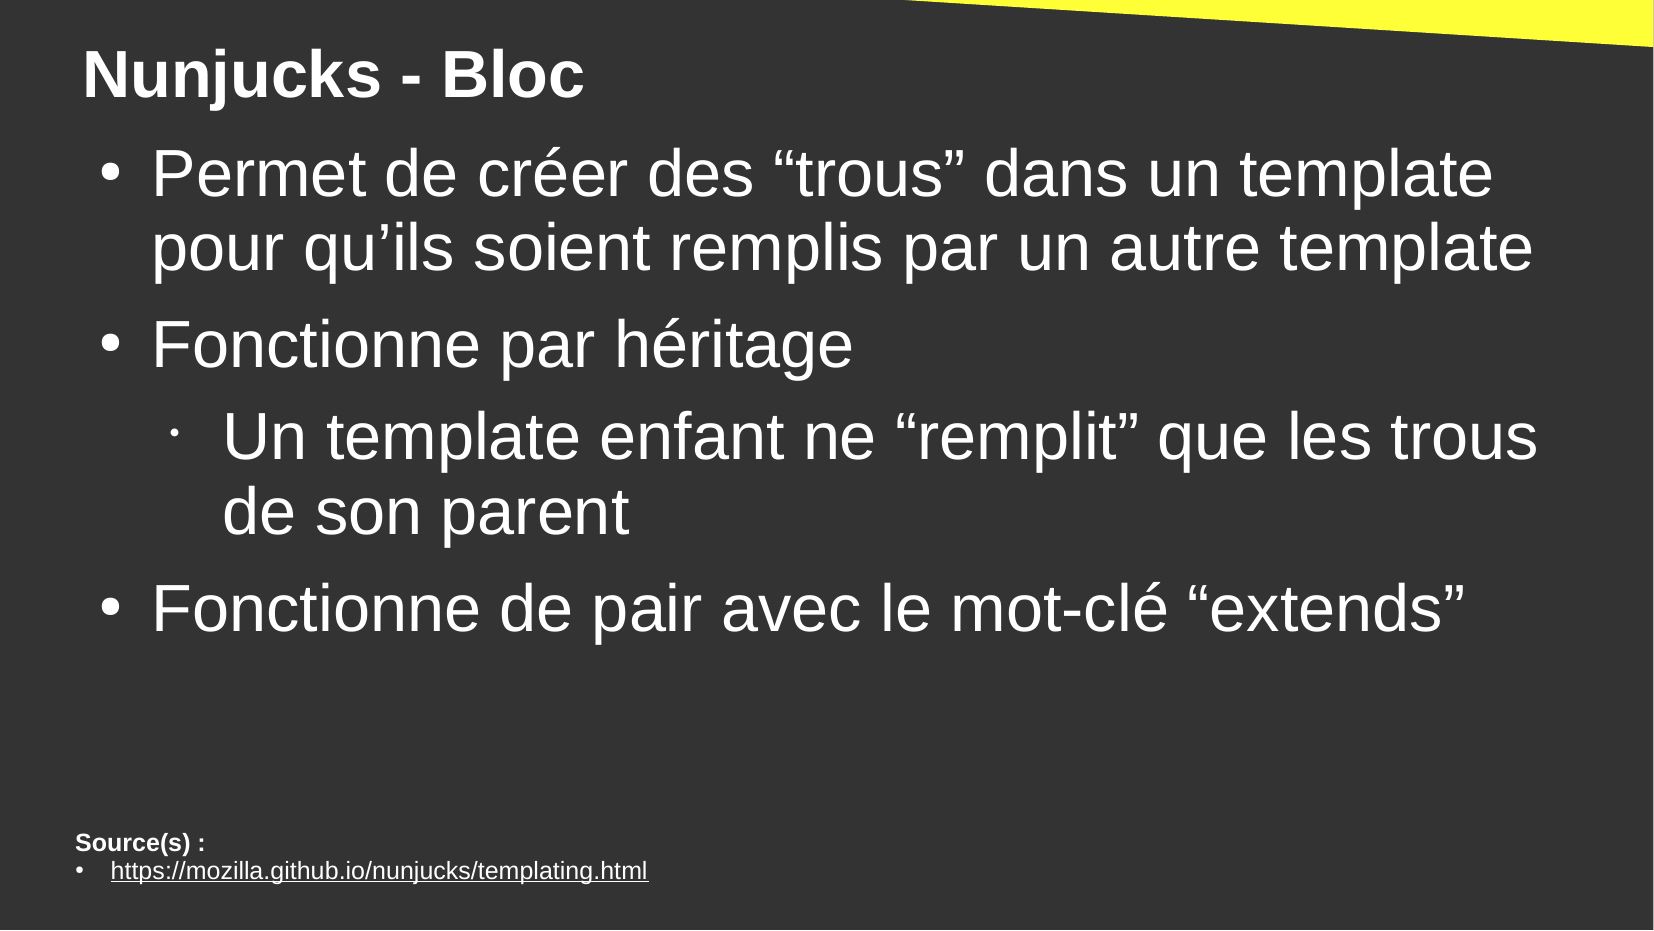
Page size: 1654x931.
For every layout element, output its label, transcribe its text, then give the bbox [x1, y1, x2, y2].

text_box [904, 0, 1654, 48]
list Permet de créer des “trous” dans un template pour qu’ils soient remplis par un autre template Fonctionne par héritage Un template enfant ne “remplit” que les trous de son parent Fonctionne de pair avec le mot-clé “extends” [80, 135, 1620, 768]
title Nunjucks - Bloc [82, 37, 1571, 112]
text_box Source(s) : https://mozilla.github.io/nunjucks/templating.html [60, 821, 1546, 931]
